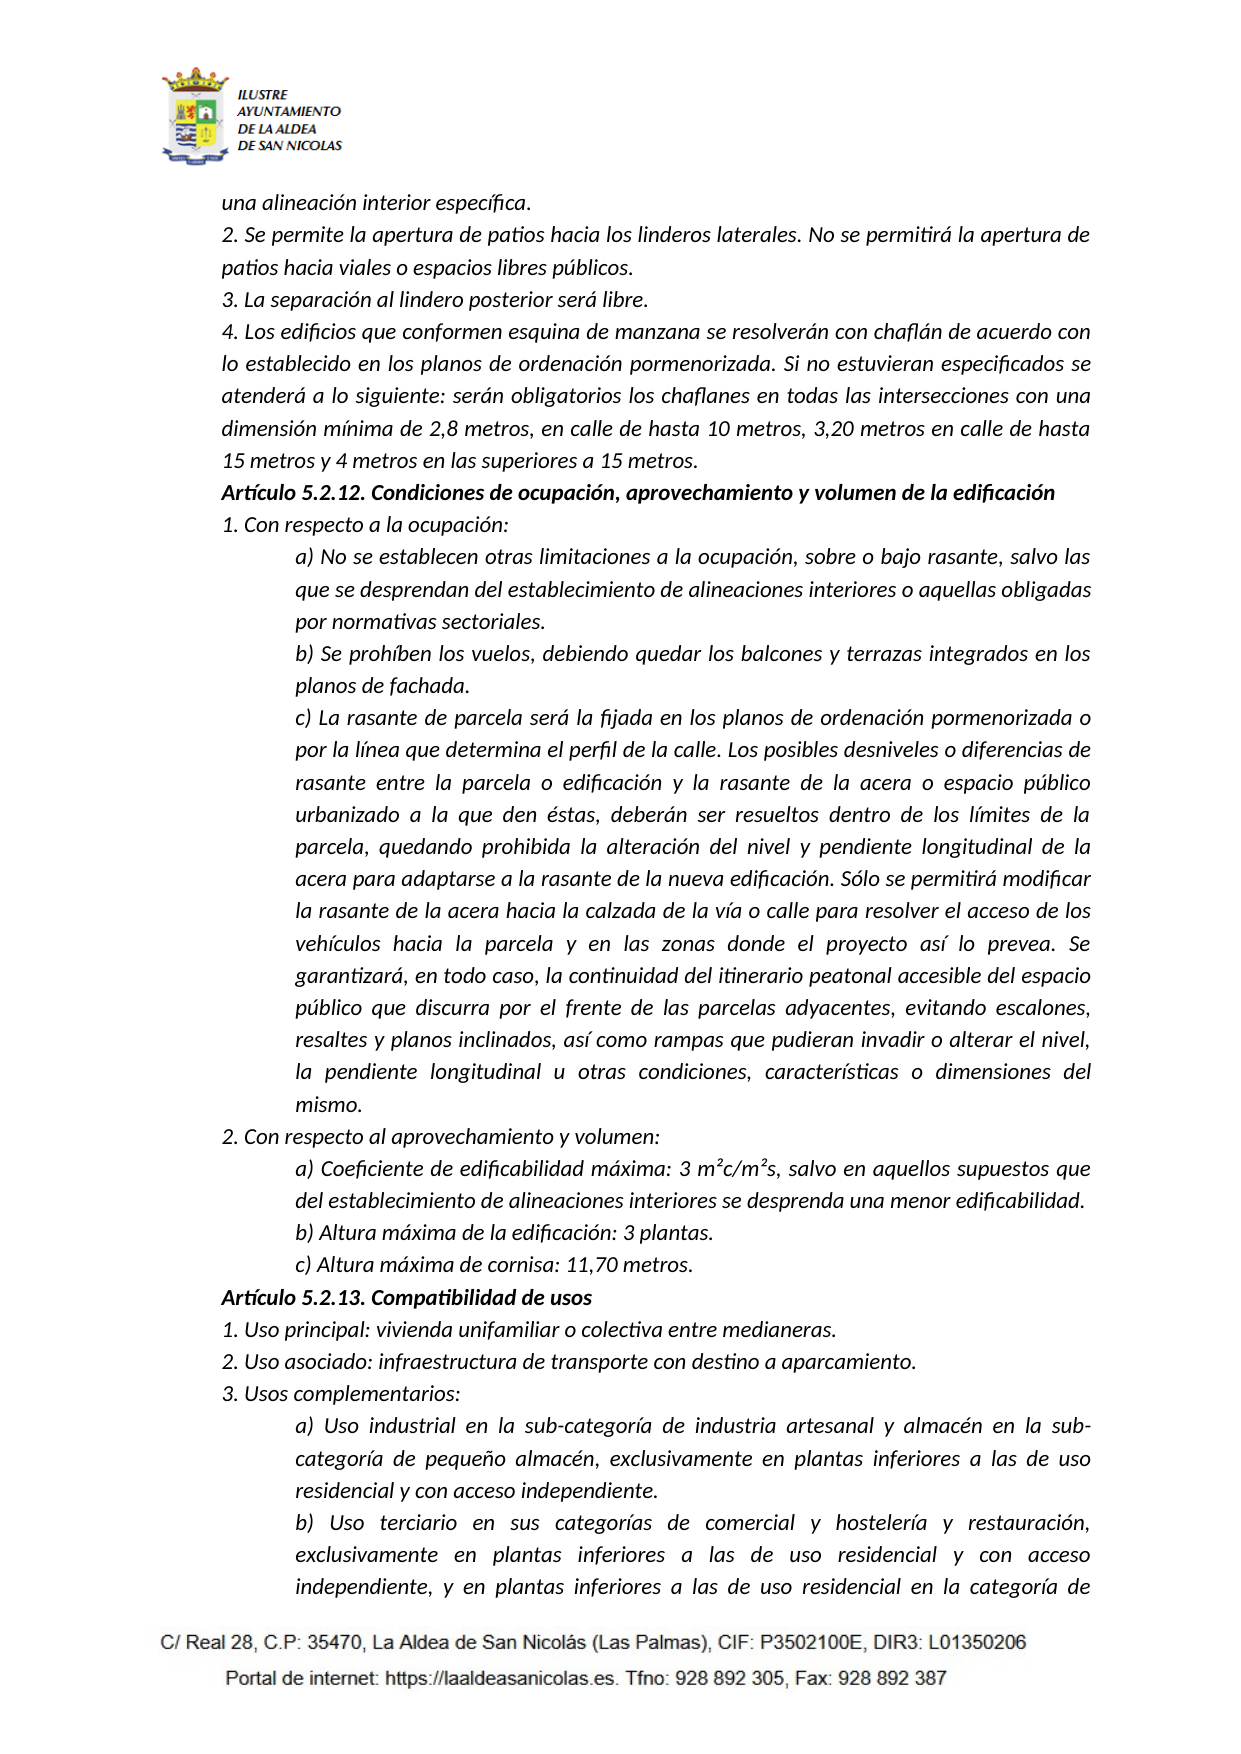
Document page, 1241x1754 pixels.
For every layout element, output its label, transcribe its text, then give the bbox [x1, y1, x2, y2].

text a) Uso industrial en la sub-categoría de industria artesanal y almacén en la sub-categoría de pequeño almacén, exclusivamente en plantas inferiores a las de uso residencial y con acceso independiente. [295, 1412, 1093, 1504]
text 3. Usos complementarios: [221, 1379, 1093, 1407]
text c) La rasante de parcela será la fijada en los planos de ordenación pormenorizada o por la línea que determina el perfil de la calle. Los posibles desniveles o diferencias de rasante entre la parcela o edificación y la rasante de la acera o espacio público urbanizado a la que den éstas, deberán ser resueltos dentro de los límites de la parcela, quedando prohibida la alteración del nivel y pendiente longitudinal de la acera para adaptarse a la rasante de la nueva edificación. Sólo se permitirá modificar la rasante de la acera hacia la calzada de la vía o calle para resolver el acceso de los vehículos hacia la parcela y en las zonas donde el proyecto así lo prevea. Se garantizará, en todo caso, la continuidad del itinerario peatonal accesible del espacio público que discurra por el frente de las parcelas adyacentes, evitando escalones, resaltes y planos inclinados, así como rampas que pudieran invadir o alterar el nivel, la pendiente longitudinal u otras condiciones, características o dimensiones del mismo. [295, 703, 1093, 1118]
text 1. Con respecto a la ocupación: [221, 510, 1093, 538]
text 3. La separación al lindero posterior será libre. [221, 285, 1093, 313]
text b) Altura máxima de la edificación: 3 plantas. [221, 1218, 1093, 1246]
text a) No se establecen otras limitaciones a la ocupación, sobre o bajo rasante, salvo las que se desprendan del establecimiento de alineaciones interiores o aquellas obligadas por normativas sectoriales. [295, 542, 1093, 635]
text 1. Uso principal: vivienda unifamiliar o colectiva entre medianeras. [221, 1315, 1093, 1343]
text 2. Uso asociado: infraestructura de transporte con destino a aparcamiento. [221, 1347, 1093, 1375]
text una alineación interior específica. [221, 188, 1093, 216]
text Artículo 5.2.13. Compatibilidad de usos [221, 1283, 1093, 1311]
text 2. Con respecto al aprovechamiento y volumen: [221, 1122, 1093, 1150]
text a) Coeficiente de edificabilidad máxima: 3 m²c/m²s, salvo en aquellos supuestos que del establecimiento de alineaciones interiores se desprenda una menor edificabilidad. [295, 1154, 1093, 1214]
text Artículo 5.2.12. Condiciones de ocupación, aprovechamiento y volumen de la edificación [221, 478, 1093, 506]
text b) Uso terciario en sus categorías de comercial y hostelería y restauración, exclusivamente en plantas inferiores a las de uso residencial y con acceso independiente, y en plantas inferiores a las de uso residencial en la categoría de [295, 1508, 1093, 1601]
text 4. Los edificios que conformen esquina de manzana se resolverán con chaflán de acuerdo con lo establecido en los planos de ordenación pormenorizada. Si no estuvieran especificados se atenderá a lo siguiente: serán obligatorios los chaflanes en todas las intersecciones con una dimensión mínima de 2,8 metros, en calle de hasta 10 metros, 3,20 metros en calle de hasta 15 metros y 4 metros en las superiores a 15 metros. [221, 317, 1093, 474]
picture [148, 59, 358, 173]
text b) Se prohíben los vuelos, debiendo quedar los balcones y terrazas integrados en los planos de fachada. [295, 639, 1093, 699]
picture [148, 1626, 1034, 1694]
text 2. Se permite la apertura de patios hacia los linderos laterales. No se permitirá la apertura de patios hacia viales o espacios libres públicos. [221, 221, 1093, 281]
text c) Altura máxima de cornisa: 11,70 metros. [221, 1251, 1093, 1279]
